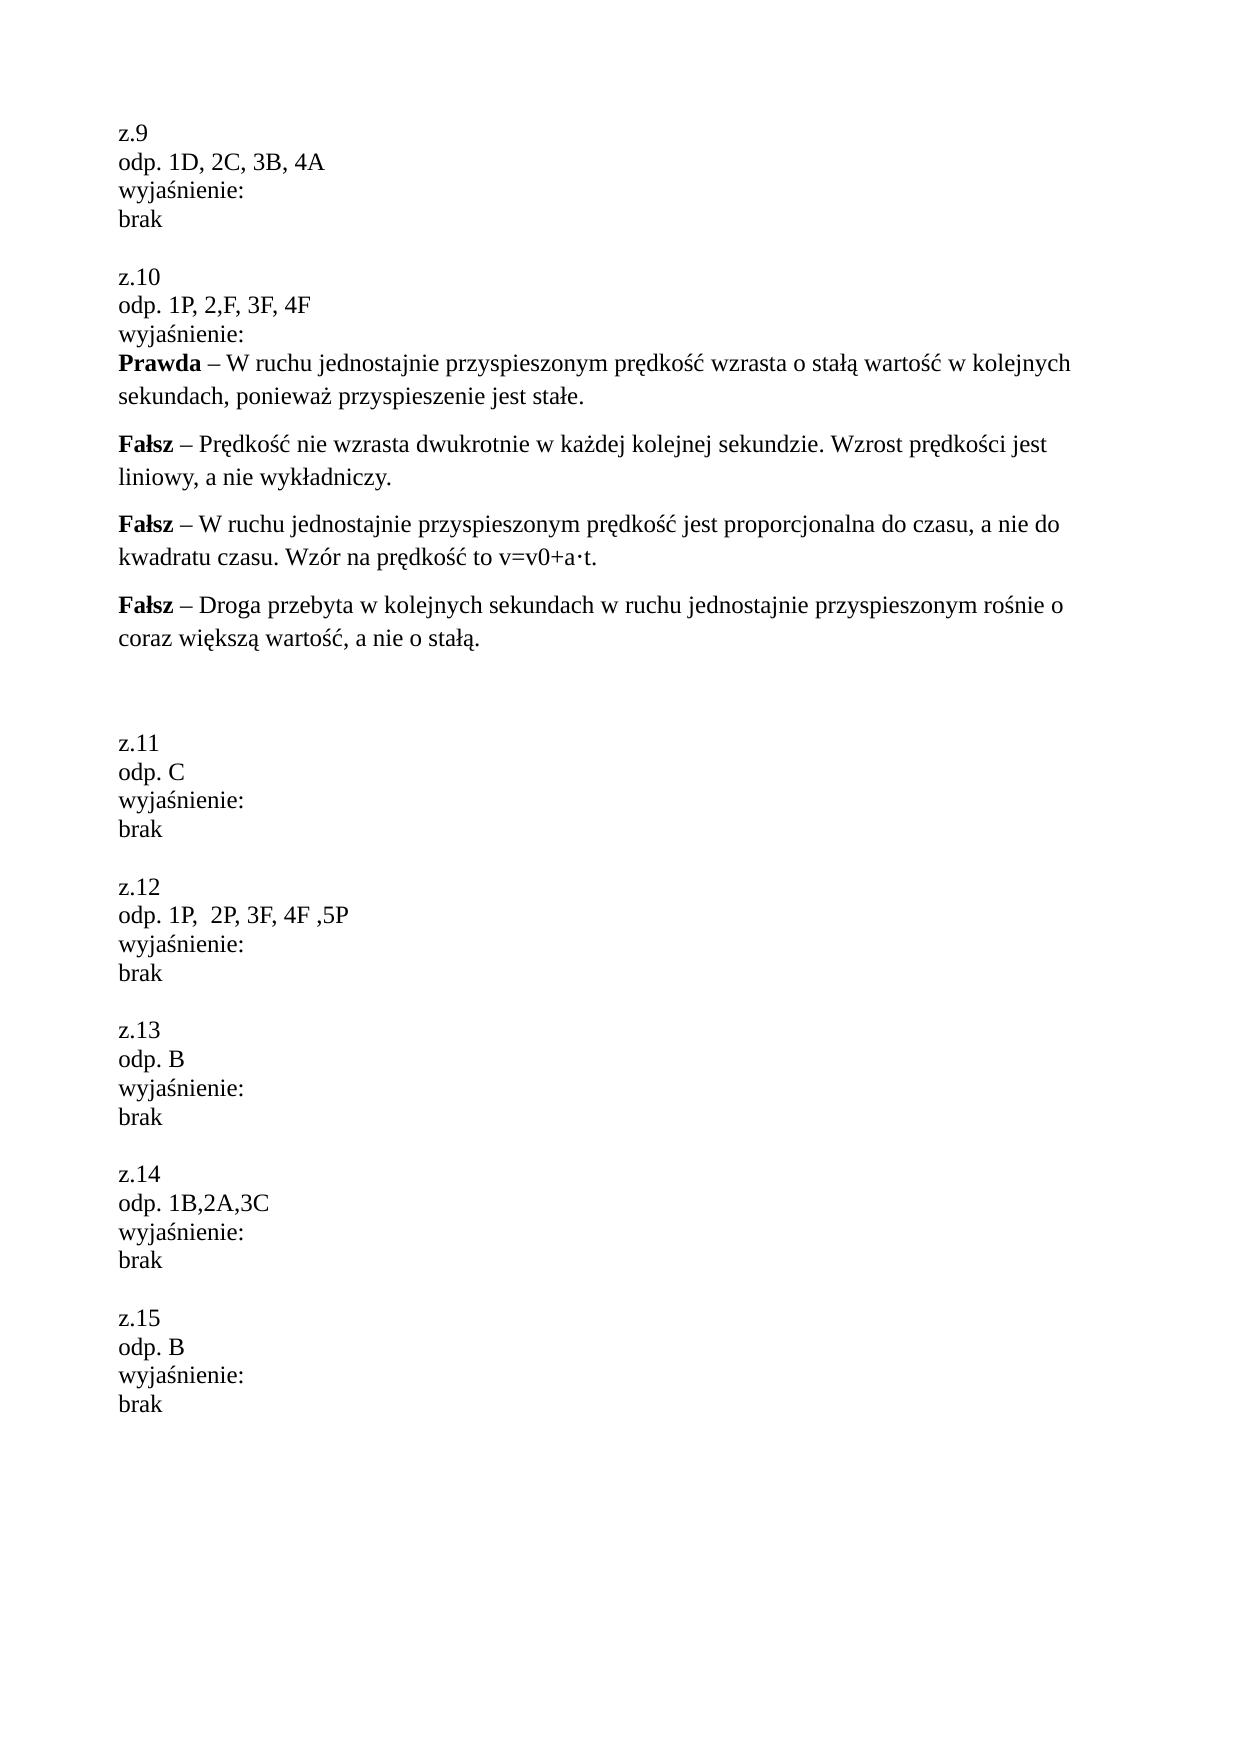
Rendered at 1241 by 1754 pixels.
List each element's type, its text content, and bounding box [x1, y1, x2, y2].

text Fałsz – Prędkość nie wzrasta dwukrotnie w każdej kolejnej sekundzie. Wzrost prędkości jest liniowy, a nie wykładniczy. [118, 429, 1122, 491]
text z.9 [118, 118, 1122, 147]
text z.10 [118, 262, 1122, 291]
text brak [118, 1389, 1122, 1418]
text wyjaśnienie: [118, 929, 1122, 958]
text wyjaśnienie: [118, 319, 1122, 348]
text odp. 1B,2A,3C [118, 1188, 1122, 1217]
text z.14 [118, 1159, 1122, 1188]
text Fałsz – W ruchu jednostajnie przyspieszonym prędkość jest proporcjonalna do czasu, a nie do kwadratu czasu. Wzór na prędkość to v=v0+a⋅t. [118, 509, 1122, 571]
text odp. B [118, 1332, 1122, 1361]
text Prawda – W ruchu jednostajnie przyspieszonym prędkość wzrasta o stałą wartość w kolejnych sekundach, ponieważ przyspieszenie jest stałe. [118, 348, 1122, 410]
text odp. C [118, 757, 1122, 786]
text wyjaśnienie: [118, 1073, 1122, 1102]
text odp. 1P, 2P, 3F, 4F ,5P [118, 901, 1122, 929]
text odp. 1P, 2,F, 3F, 4F [118, 291, 1122, 319]
text z.13 [118, 1016, 1122, 1044]
text z.11 [118, 728, 1122, 757]
text Fałsz – Droga przebyta w kolejnych sekundach w ruchu jednostajnie przyspieszonym rośnie o coraz większą wartość, a nie o stałą. [118, 590, 1122, 652]
text brak [118, 1246, 1122, 1274]
text brak [118, 814, 1122, 843]
text wyjaśnienie: [118, 786, 1122, 814]
text brak [118, 958, 1122, 987]
text odp. 1D, 2C, 3B, 4A [118, 147, 1122, 176]
text brak [118, 204, 1122, 233]
text z.15 [118, 1303, 1122, 1332]
text z.12 [118, 872, 1122, 901]
text brak [118, 1102, 1122, 1131]
text wyjaśnienie: [118, 1217, 1122, 1246]
text wyjaśnienie: [118, 176, 1122, 204]
text wyjaśnienie: [118, 1361, 1122, 1389]
text odp. B [118, 1044, 1122, 1073]
